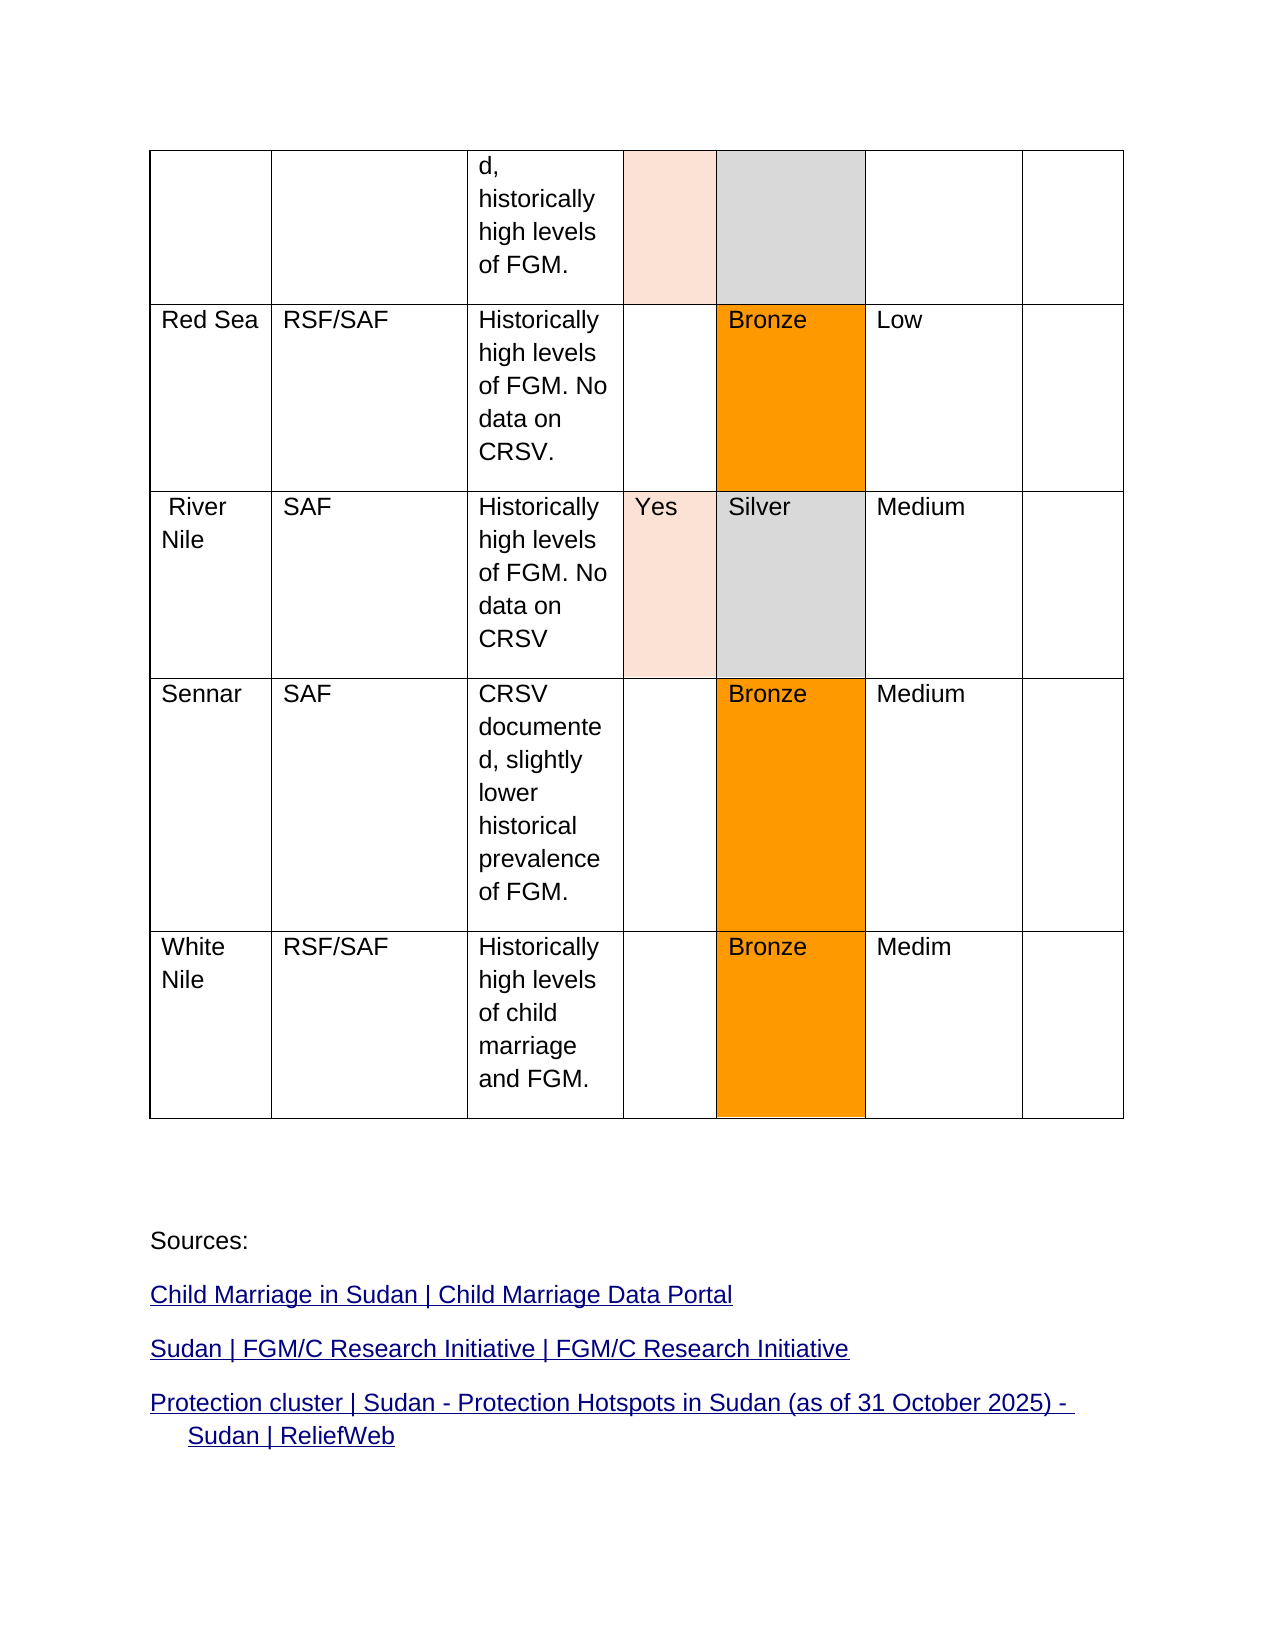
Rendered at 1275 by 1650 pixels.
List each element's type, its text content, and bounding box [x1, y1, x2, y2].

table_cell [151, 151, 271, 304]
table_cell Historically high levels of FGM. No data on CRSV [468, 492, 623, 677]
table_cell [624, 932, 716, 1117]
table_cell Yes [624, 492, 716, 677]
table_cell CRSV documented, slightly lower historical prevalence of FGM. [468, 679, 623, 931]
text Child Marriage in Sudan | Child Marriage Data Portal [150, 1280, 1125, 1309]
text Sudan | FGM/C Research Initiative | FGM/C Research Initiative [150, 1334, 1125, 1363]
table_cell Medim [866, 932, 1022, 1117]
table_cell Bronze [717, 932, 865, 1117]
table_cell Sennar [151, 679, 271, 931]
table_cell Bronze [717, 679, 865, 931]
table_cell [1023, 305, 1123, 491]
table_cell [624, 679, 716, 931]
table_cell Red Sea [151, 305, 271, 491]
text Protection cluster | Sudan - Protection Hotspots in Sudan (as of 31 October 2025) - Sudan | ReliefWeb [150, 1388, 1125, 1449]
table_cell Bronze [717, 305, 865, 491]
table_cell [624, 151, 716, 304]
table_cell RSF/SAF [272, 305, 467, 491]
table_cell [624, 305, 716, 491]
table_cell d, historically high levels of FGM. [468, 151, 623, 304]
table_cell [272, 151, 467, 304]
table_cell [1023, 932, 1123, 1117]
table_cell RSF/SAF [272, 932, 467, 1117]
table_cell Low [866, 305, 1022, 491]
table_cell [866, 151, 1022, 304]
table_cell River Nile [151, 492, 271, 677]
table_cell White Nile [151, 932, 271, 1117]
table_cell [1023, 679, 1123, 931]
table_cell Historically high levels of FGM. No data on CRSV. [468, 305, 623, 491]
table_cell Historically high levels of child marriage and FGM. [468, 932, 623, 1117]
table_cell [1023, 492, 1123, 677]
table_cell SAF [272, 679, 467, 931]
table_cell [1023, 151, 1123, 304]
table_cell Silver [717, 492, 865, 677]
table_cell Medium [866, 492, 1022, 677]
table_cell [717, 151, 865, 304]
table_cell Medium [866, 679, 1022, 931]
text Sources: [150, 1226, 1125, 1255]
table_cell SAF [272, 492, 467, 677]
